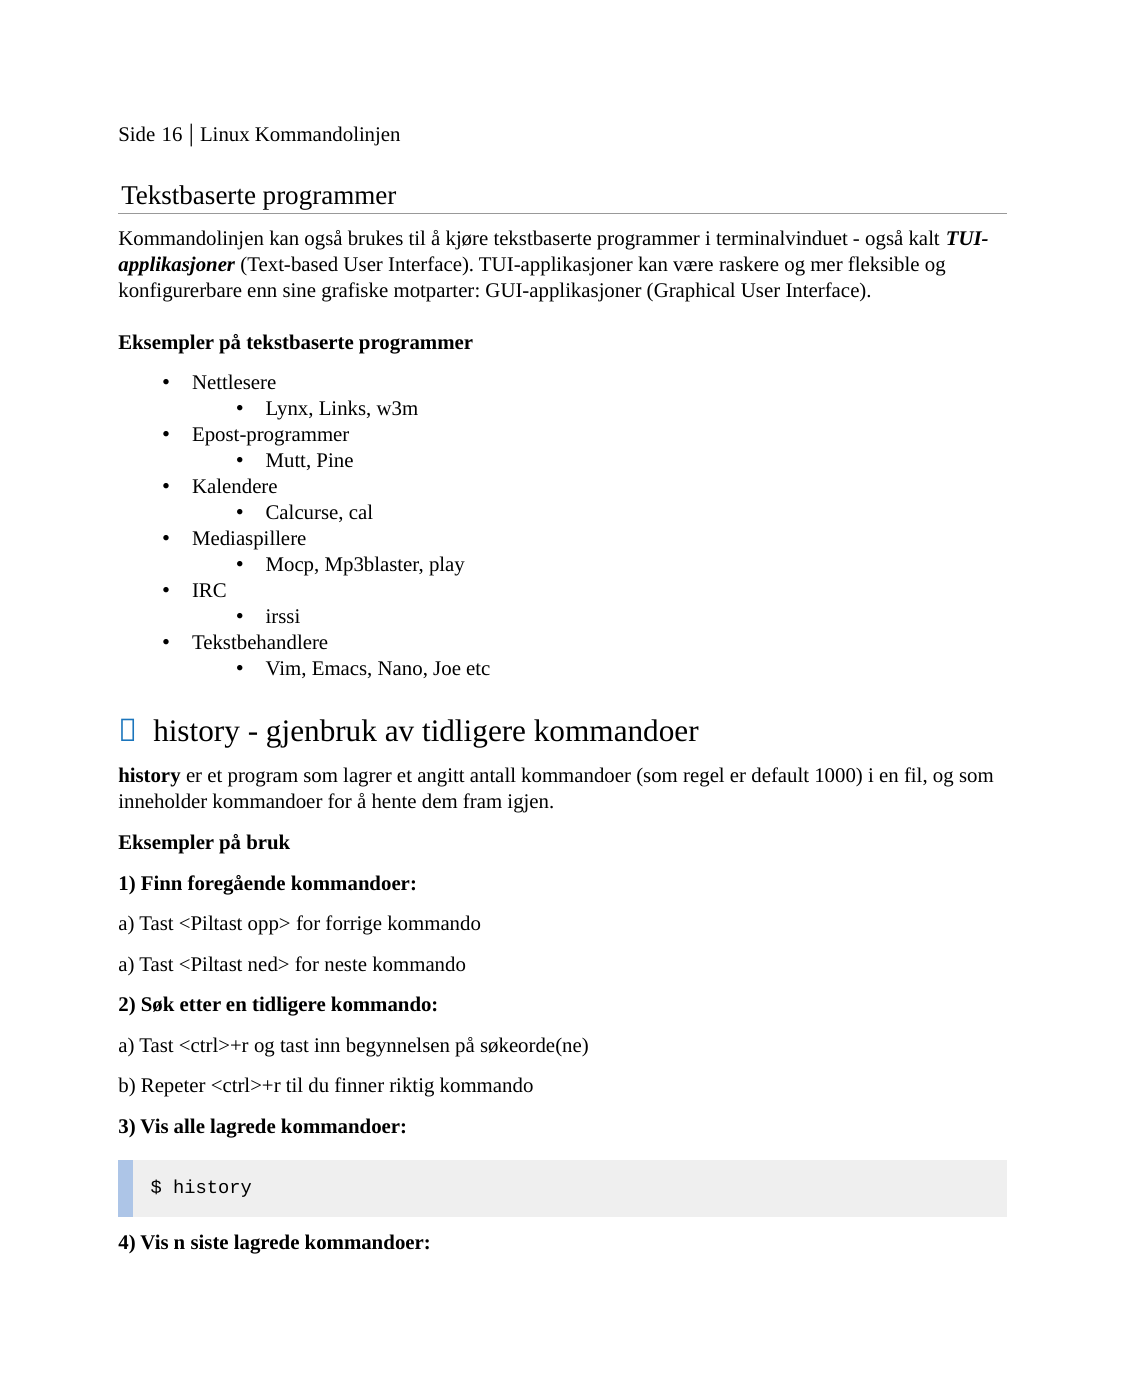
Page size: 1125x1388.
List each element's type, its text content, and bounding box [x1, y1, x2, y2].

text $ history [133, 1160, 1007, 1217]
list Vim, Emacs, Nano, Joe etc [236, 656, 1007, 679]
text a) Tast <Piltast ned> for neste kommando [118, 951, 1007, 976]
text 4) Vis n siste lagrede kommandoer: [118, 1230, 1007, 1254]
text 1) Finn foregående kommandoer: [118, 870, 1007, 894]
text a) Tast <ctrl>+r og tast inn begynnelsen på søkeorde(ne) [118, 1032, 1007, 1057]
list Mutt, Pine [236, 448, 1007, 472]
text b) Repeter <ctrl>+r til du finner riktig kommando [118, 1073, 1007, 1097]
list Mocp, Mp3blaster, play [236, 552, 1007, 576]
list Epost-programmer [162, 422, 1007, 446]
text a) Tast <Piltast opp> for forrige kommando [118, 911, 1007, 935]
list Tekstbehandlere [162, 629, 1007, 654]
text Kommandolinjen kan også brukes til å kjøre tekstbaserte programmer i terminalvinduet - også kalt TUI-applikasjoner (Text-based User Interface). TUI-applikasjoner kan være raskere og mer fleksible og konfigurerbare enn sine grafiske motparter: GUI-applikasjoner (Graphical User Interface). Eksempler på tekstbaserte programmer [118, 226, 1007, 354]
list Mediaspillere [162, 526, 1007, 550]
text 2) Søk etter en tidligere kommando: [118, 992, 1007, 1016]
list Kalendere [162, 474, 1007, 498]
list IRC [162, 578, 1007, 602]
list Nettlesere [162, 370, 1007, 394]
subtitle  history - gjenbruk av tidligere kommandoer [118, 708, 1007, 751]
list Calcurse, cal [236, 500, 1007, 524]
text 3) Vis alle lagrede kommandoer: [118, 1113, 1007, 1138]
text Eksempler på bruk [118, 830, 1007, 854]
subtitle Tekstbaserte programmer [118, 176, 1007, 213]
list irssi [236, 604, 1007, 628]
text history er et program som lagrer et angitt antall kommandoer (som regel er default 1000) i en fil, og som inneholder kommandoer for å hente dem fram igjen. [118, 763, 1007, 813]
list Lynx, Links, w3m [236, 396, 1007, 420]
